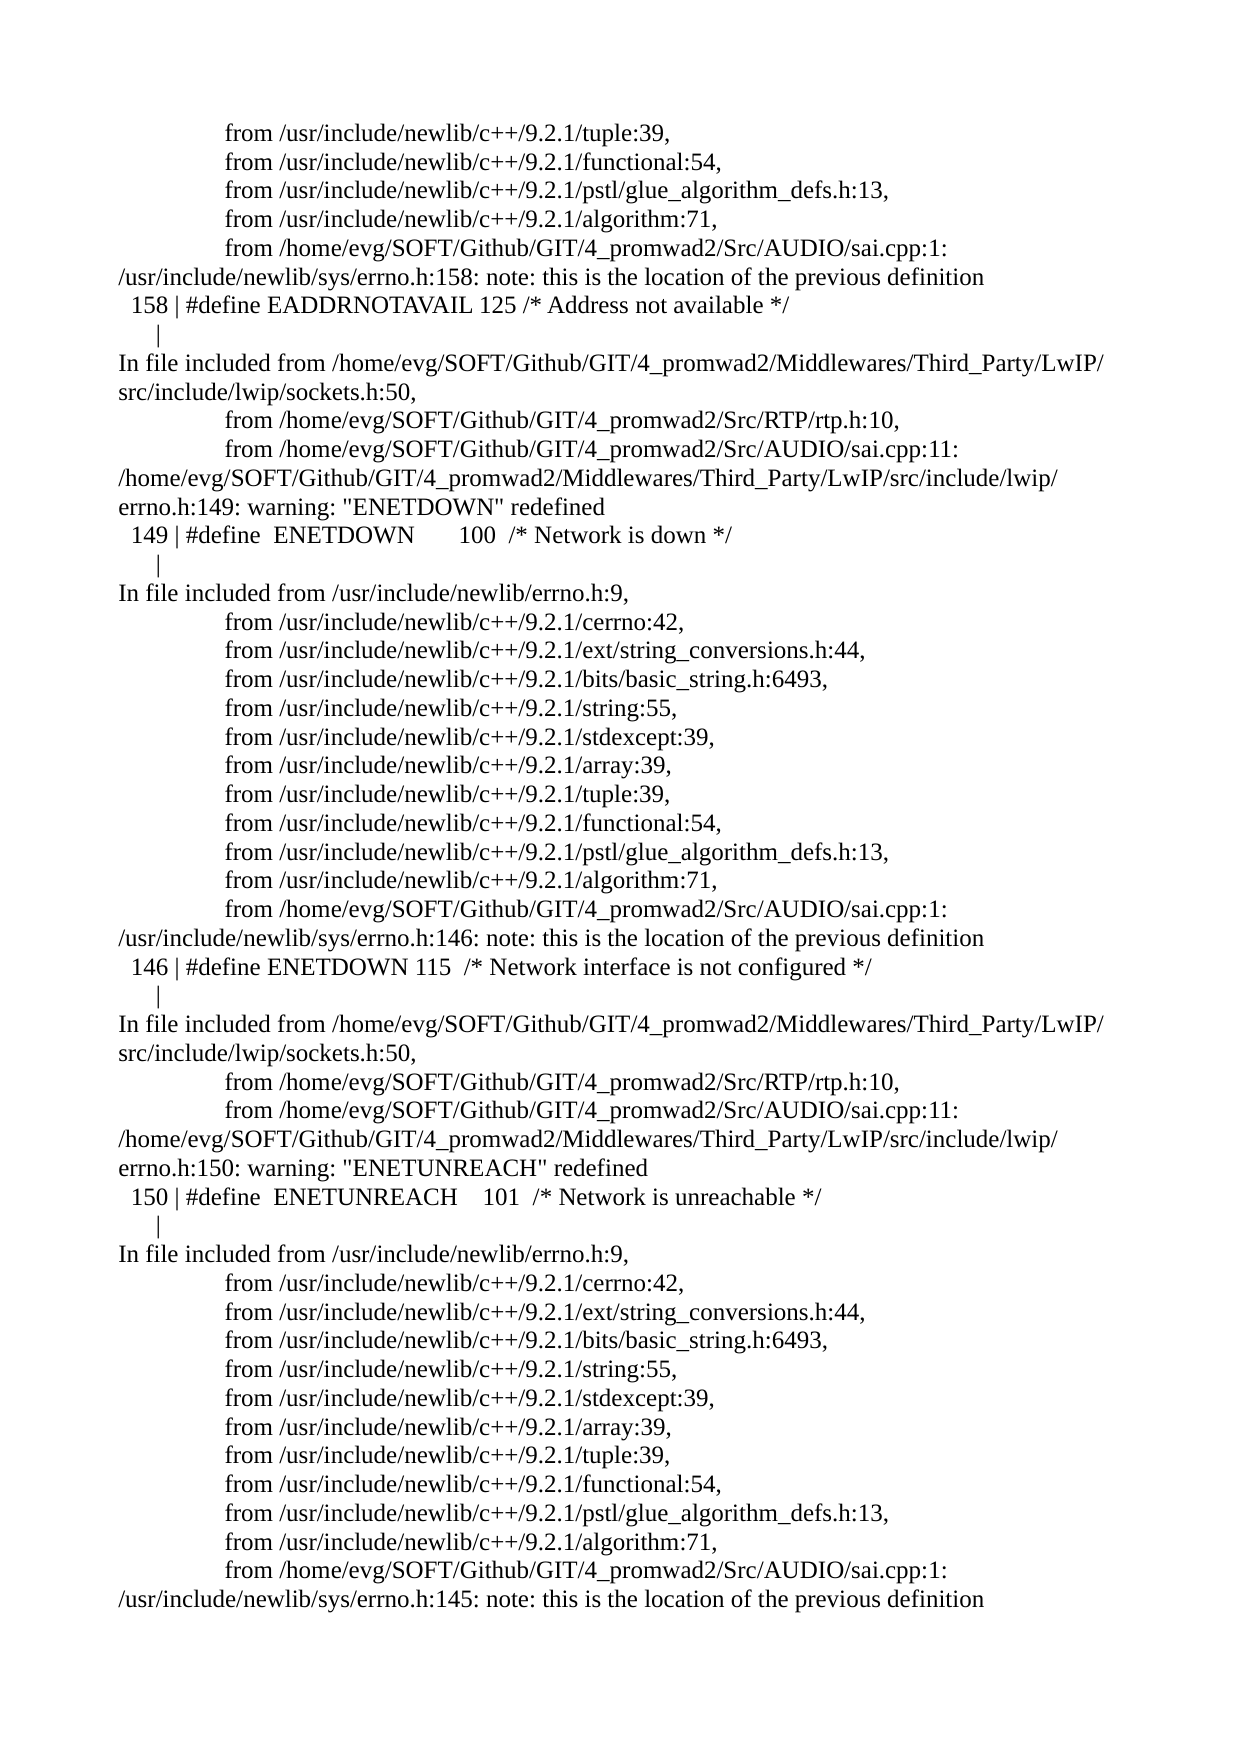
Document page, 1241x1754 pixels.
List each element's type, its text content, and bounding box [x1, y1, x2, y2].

text from /usr/include/newlib/c++/9.2.1/stdexcept:39, [118, 1383, 1122, 1412]
text /home/evg/SOFT/Github/GIT/4_promwad2/Middlewares/Third_Party/LwIP/src/include/lwip/errno.h:150: warning: "ENETUNREACH" redefined [118, 1124, 1122, 1182]
text 149 | #define ENETDOWN 100 /* Network is down */ [118, 521, 1122, 549]
text from /usr/include/newlib/c++/9.2.1/algorithm:71, [118, 866, 1122, 894]
text In file included from /usr/include/newlib/errno.h:9, [118, 1239, 1122, 1268]
text from /usr/include/newlib/c++/9.2.1/array:39, [118, 751, 1122, 779]
text from /home/evg/SOFT/Github/GIT/4_promwad2/Src/AUDIO/sai.cpp:11: [118, 434, 1122, 463]
text from /home/evg/SOFT/Github/GIT/4_promwad2/Src/AUDIO/sai.cpp:11: [118, 1096, 1122, 1124]
text In file included from /home/evg/SOFT/Github/GIT/4_promwad2/Middlewares/Third_Party/LwIP/src/include/lwip/sockets.h:50, [118, 348, 1122, 406]
text from /usr/include/newlib/c++/9.2.1/pstl/glue_algorithm_defs.h:13, [118, 837, 1122, 866]
text from /usr/include/newlib/c++/9.2.1/stdexcept:39, [118, 722, 1122, 751]
text from /usr/include/newlib/c++/9.2.1/functional:54, [118, 808, 1122, 837]
text /usr/include/newlib/sys/errno.h:145: note: this is the location of the previous definition [118, 1584, 1122, 1613]
text | [118, 549, 1122, 578]
text from /usr/include/newlib/c++/9.2.1/pstl/glue_algorithm_defs.h:13, [118, 176, 1122, 204]
text from /home/evg/SOFT/Github/GIT/4_promwad2/Src/AUDIO/sai.cpp:1: [118, 1556, 1122, 1584]
text from /home/evg/SOFT/Github/GIT/4_promwad2/Src/AUDIO/sai.cpp:1: [118, 894, 1122, 923]
text | [118, 319, 1122, 348]
text 150 | #define ENETUNREACH 101 /* Network is unreachable */ [118, 1182, 1122, 1211]
text In file included from /home/evg/SOFT/Github/GIT/4_promwad2/Middlewares/Third_Party/LwIP/src/include/lwip/sockets.h:50, [118, 1009, 1122, 1067]
text from /usr/include/newlib/c++/9.2.1/cerrno:42, [118, 607, 1122, 636]
text /usr/include/newlib/sys/errno.h:146: note: this is the location of the previous definition [118, 923, 1122, 952]
text from /usr/include/newlib/c++/9.2.1/ext/string_conversions.h:44, [118, 1297, 1122, 1326]
text /home/evg/SOFT/Github/GIT/4_promwad2/Middlewares/Third_Party/LwIP/src/include/lwip/errno.h:149: warning: "ENETDOWN" redefined [118, 463, 1122, 521]
text 146 | #define ENETDOWN 115 /* Network interface is not configured */ [118, 952, 1122, 981]
text from /usr/include/newlib/c++/9.2.1/tuple:39, [118, 779, 1122, 808]
text | [118, 981, 1122, 1009]
text from /usr/include/newlib/c++/9.2.1/algorithm:71, [118, 204, 1122, 233]
text from /usr/include/newlib/c++/9.2.1/tuple:39, [118, 1441, 1122, 1469]
text from /usr/include/newlib/c++/9.2.1/tuple:39, [118, 118, 1122, 147]
text /usr/include/newlib/sys/errno.h:158: note: this is the location of the previous definition [118, 262, 1122, 291]
text from /usr/include/newlib/c++/9.2.1/pstl/glue_algorithm_defs.h:13, [118, 1498, 1122, 1527]
text from /usr/include/newlib/c++/9.2.1/functional:54, [118, 147, 1122, 176]
text from /usr/include/newlib/c++/9.2.1/algorithm:71, [118, 1527, 1122, 1556]
text from /usr/include/newlib/c++/9.2.1/cerrno:42, [118, 1268, 1122, 1297]
text In file included from /usr/include/newlib/errno.h:9, [118, 578, 1122, 607]
text from /home/evg/SOFT/Github/GIT/4_promwad2/Src/RTP/rtp.h:10, [118, 406, 1122, 434]
text from /usr/include/newlib/c++/9.2.1/string:55, [118, 1354, 1122, 1383]
text from /usr/include/newlib/c++/9.2.1/bits/basic_string.h:6493, [118, 1326, 1122, 1354]
text from /usr/include/newlib/c++/9.2.1/ext/string_conversions.h:44, [118, 636, 1122, 664]
text from /usr/include/newlib/c++/9.2.1/array:39, [118, 1412, 1122, 1441]
text from /usr/include/newlib/c++/9.2.1/string:55, [118, 693, 1122, 722]
text 158 | #define EADDRNOTAVAIL 125 /* Address not available */ [118, 291, 1122, 319]
text from /usr/include/newlib/c++/9.2.1/functional:54, [118, 1469, 1122, 1498]
text from /home/evg/SOFT/Github/GIT/4_promwad2/Src/RTP/rtp.h:10, [118, 1067, 1122, 1096]
text from /usr/include/newlib/c++/9.2.1/bits/basic_string.h:6493, [118, 664, 1122, 693]
text | [118, 1211, 1122, 1239]
text from /home/evg/SOFT/Github/GIT/4_promwad2/Src/AUDIO/sai.cpp:1: [118, 233, 1122, 262]
